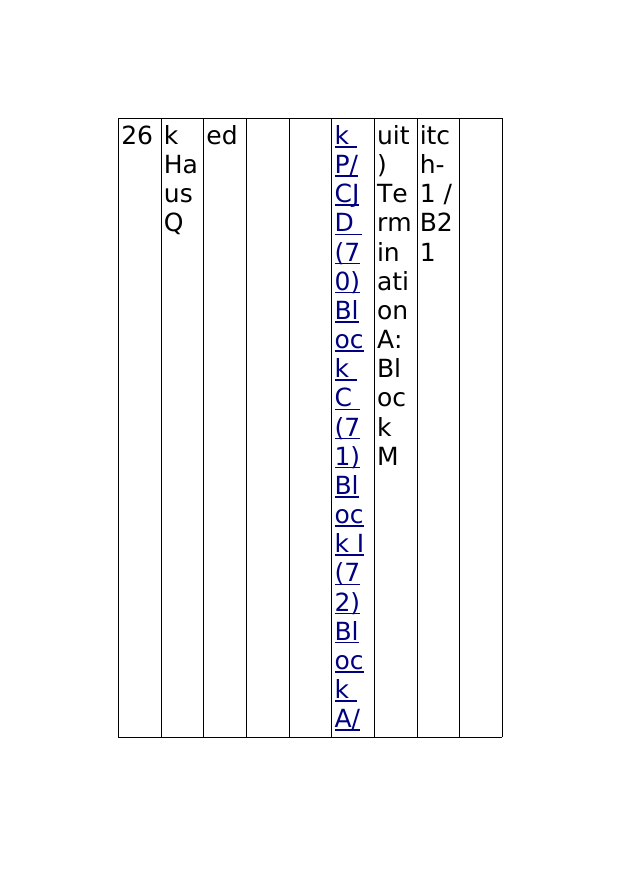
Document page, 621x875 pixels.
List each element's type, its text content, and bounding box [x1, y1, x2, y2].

table_cell k Haus Q [162, 119, 203, 737]
table_cell [247, 119, 289, 737]
table_cell ed [204, 119, 246, 737]
table_cell itch-1 / B21 [418, 119, 459, 737]
table_cell [290, 119, 331, 737]
table_cell uit) Termination A: Block M [375, 119, 417, 737]
table_cell [460, 119, 502, 737]
table_cell k P/CJD (70) Block C (71) Block I (72) Block A/ [332, 119, 374, 737]
table_cell 26 [119, 119, 161, 737]
